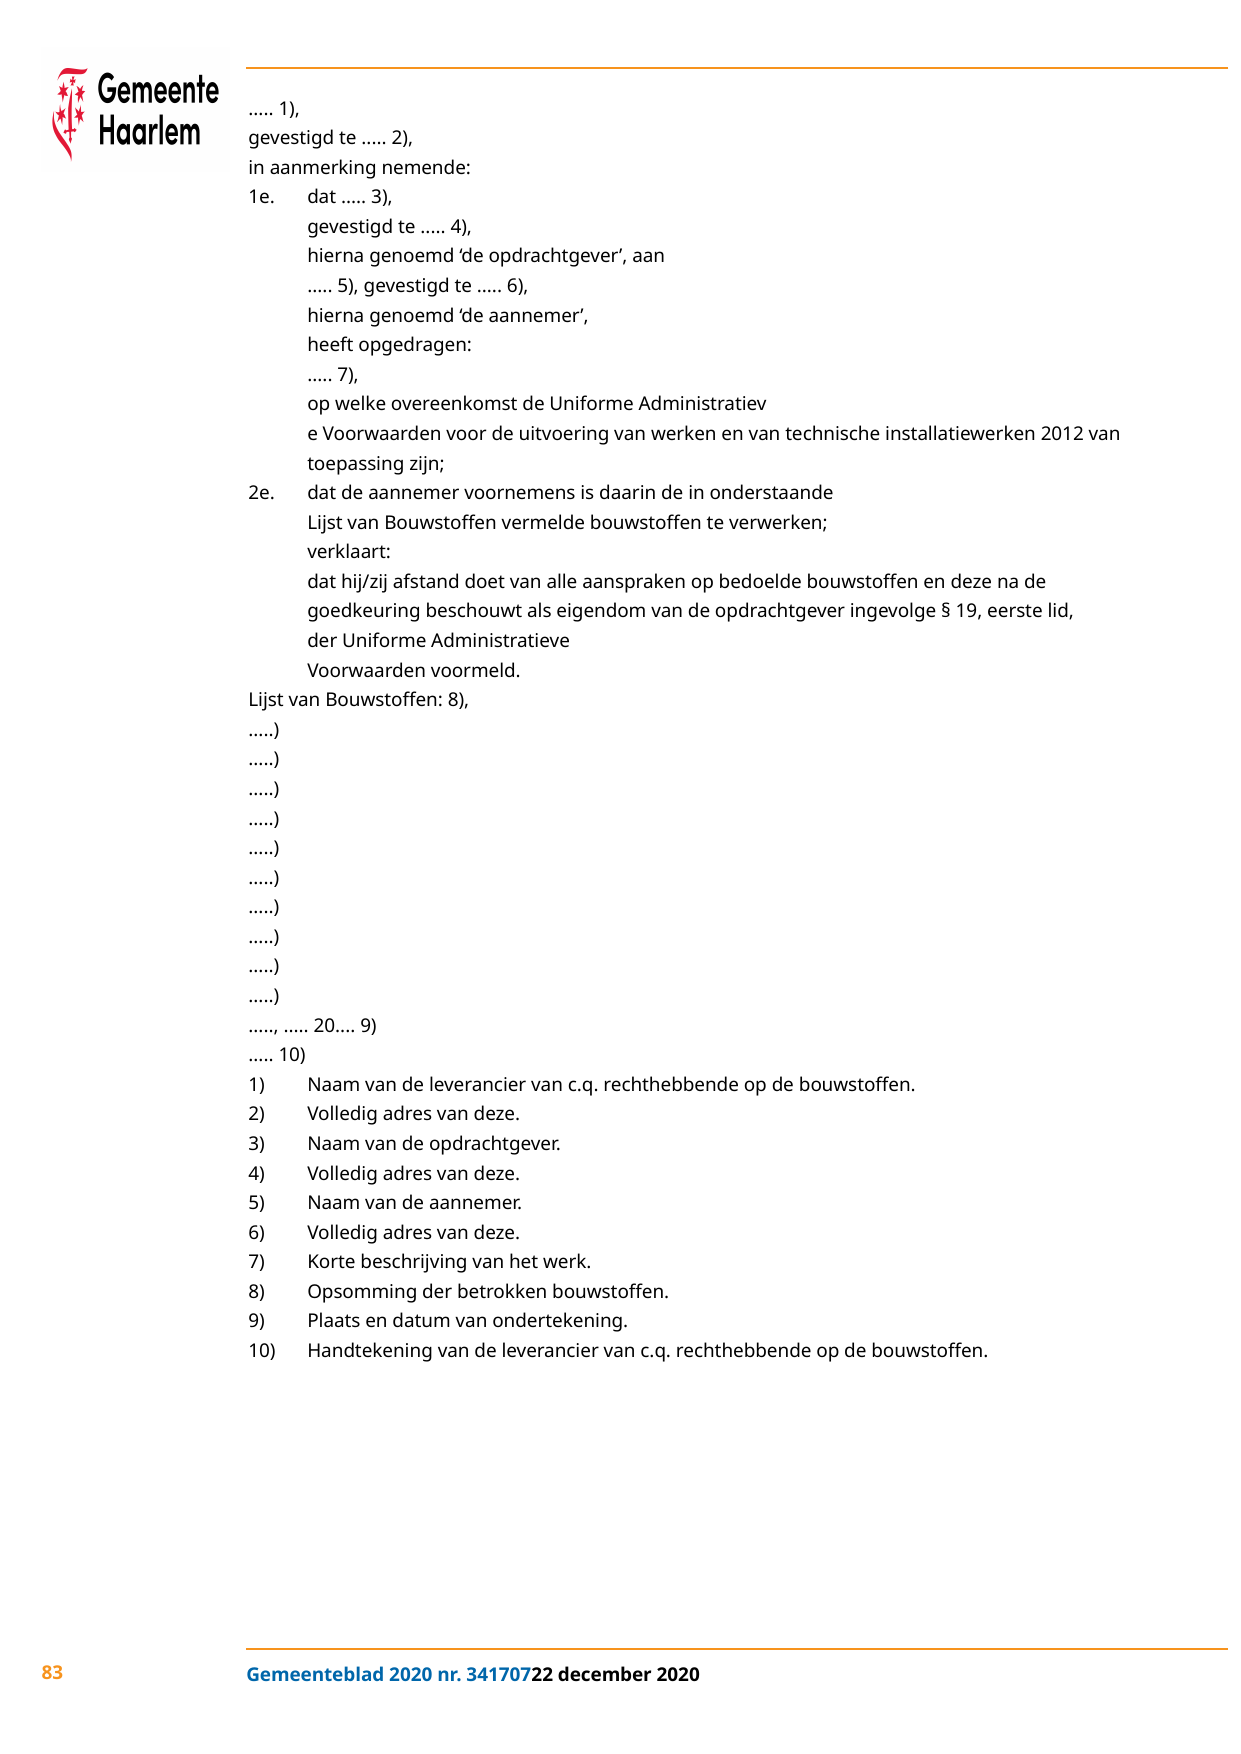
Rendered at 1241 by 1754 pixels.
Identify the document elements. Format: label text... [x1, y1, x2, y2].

text .....) [248, 953, 1152, 978]
text .....) [248, 716, 1152, 742]
text .....) [248, 746, 1152, 771]
text .....) [248, 775, 1152, 801]
list ..... 5), gevestigd te ..... 6), [248, 272, 1152, 298]
list Naam van de aannemer. [248, 1189, 1152, 1215]
list Plaats en datum van ondertekening. [248, 1308, 1152, 1333]
text ..... 1), [248, 95, 1152, 121]
text .....) [248, 805, 1152, 831]
list e Voorwaarden voor de uitvoering van werken en van technische installatiewerken 2012 van [248, 420, 1152, 446]
text .....) [248, 834, 1152, 860]
list gevestigd te ..... 4), [248, 213, 1152, 239]
list dat hij/zij afstand doet van alle aanspraken op bedoelde bouwstoffen en deze na de [248, 568, 1152, 594]
list goedkeuring beschouwt als eigendom van de opdrachtgever ingevolge § 19, eerste lid, [248, 598, 1152, 623]
picture [41, 47, 231, 172]
list dat ..... 3), [248, 183, 1152, 209]
list der Uniforme Administratieve [248, 627, 1152, 653]
list Handtekening van de leverancier van c.q. rechthebbende op de bouwstoffen. [248, 1337, 1152, 1363]
text .....) [248, 923, 1152, 949]
list hierna genoemd ‘de aannemer’, [248, 302, 1152, 328]
text .....) [248, 982, 1152, 1008]
text Lijst van Bouwstoffen: 8), [248, 686, 1152, 712]
list dat de aannemer voornemens is daarin de in onderstaande [248, 479, 1152, 505]
list Volledig adres van deze. [248, 1160, 1152, 1186]
list Opsomming der betrokken bouwstoffen. [248, 1278, 1152, 1304]
list op welke overeenkomst de Uniforme Administratiev [248, 391, 1152, 416]
list Lijst van Bouwstoffen vermelde bouwstoffen te verwerken; [248, 509, 1152, 535]
list hierna genoemd ‘de opdrachtgever’, aan [248, 243, 1152, 268]
text gevestigd te ..... 2), [248, 124, 1152, 150]
text in aanmerking nemende: [248, 154, 1152, 180]
text .....) [248, 893, 1152, 919]
list Naam van de leverancier van c.q. rechthebbende op de bouwstoffen. [248, 1071, 1152, 1097]
list ..... 7), [248, 361, 1152, 387]
text ....., ..... 20.... 9) [248, 1012, 1152, 1038]
text ..... 10) [248, 1041, 1152, 1067]
list heeft opgedragen: [248, 331, 1152, 357]
list Voorwaarden voormeld. [248, 657, 1152, 683]
list toepassing zijn; [248, 450, 1152, 476]
text .....) [248, 864, 1152, 890]
list Volledig adres van deze. [248, 1219, 1152, 1245]
list verklaart: [248, 538, 1152, 564]
list Volledig adres van deze. [248, 1101, 1152, 1126]
list Korte beschrijving van het werk. [248, 1248, 1152, 1274]
list Naam van de opdrachtgever. [248, 1130, 1152, 1156]
